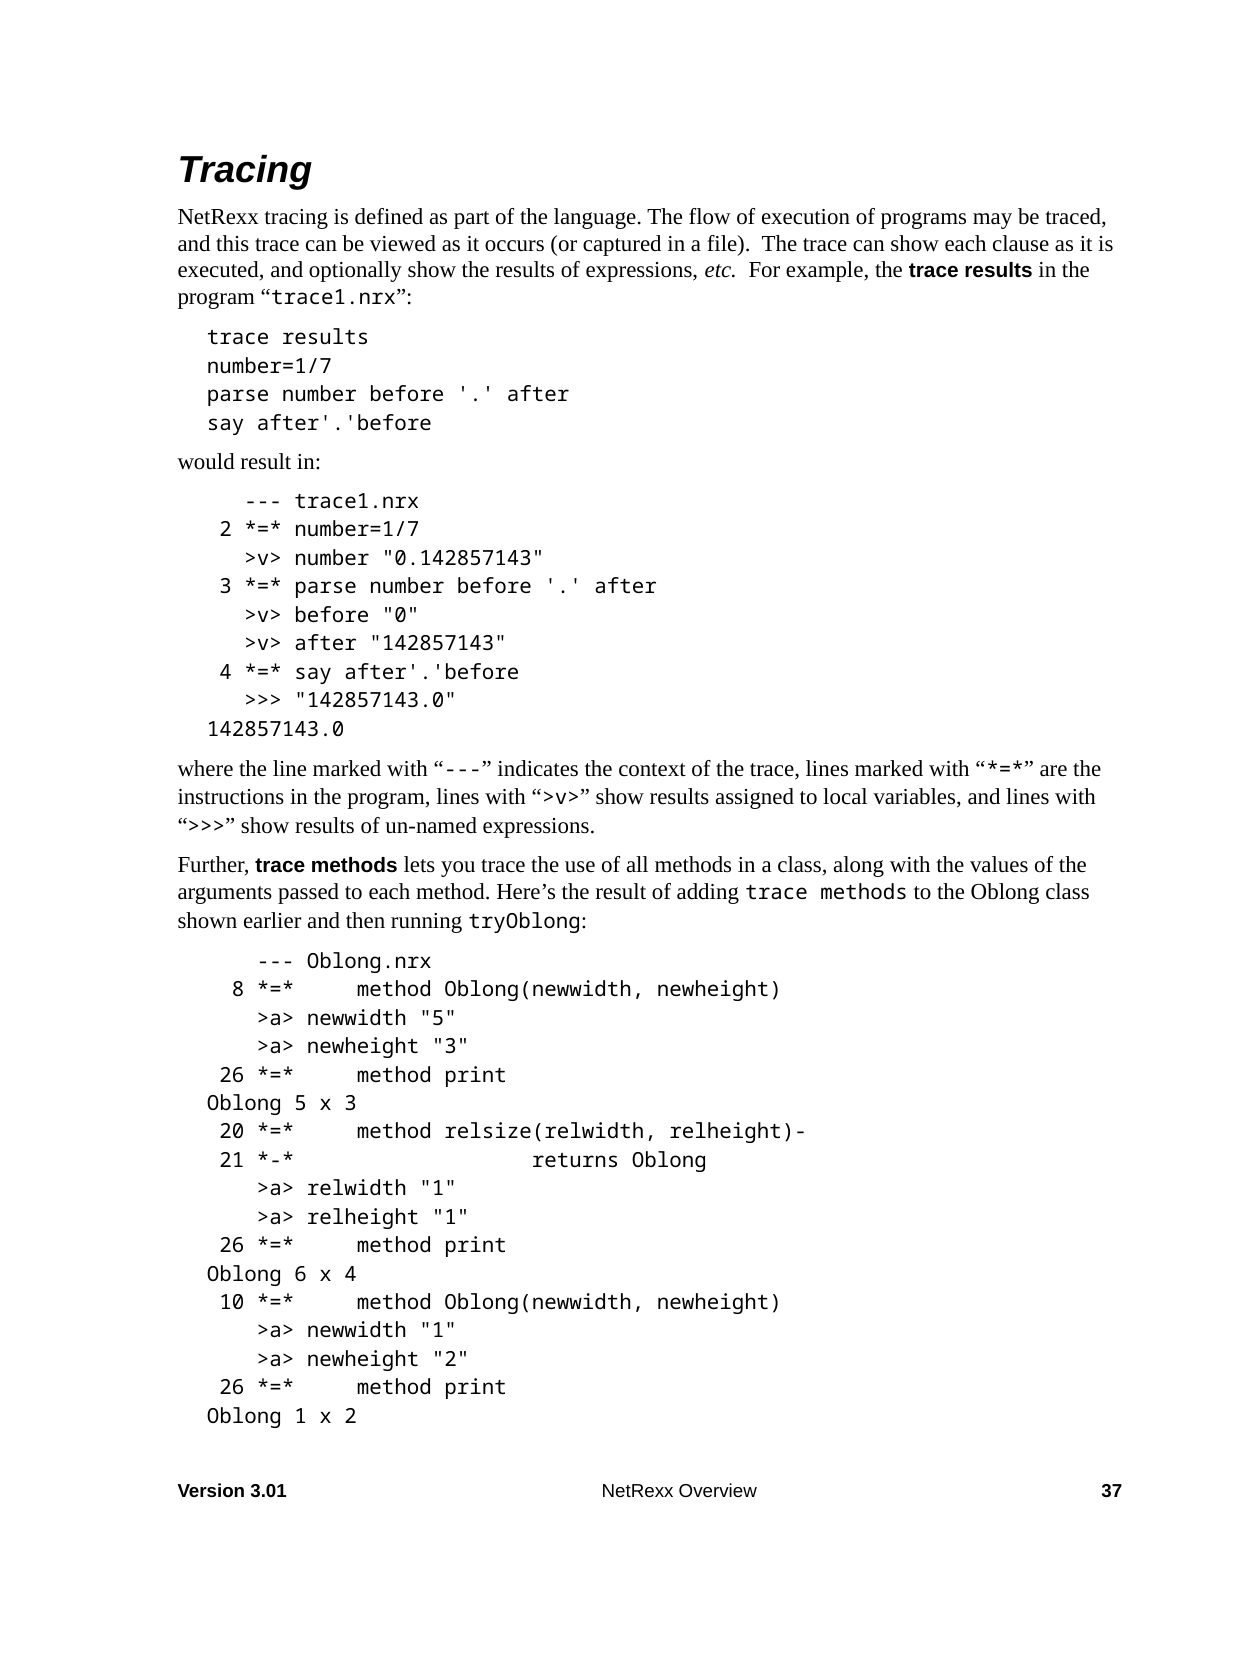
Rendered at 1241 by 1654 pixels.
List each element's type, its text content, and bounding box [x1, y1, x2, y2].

subtitle Tracing [177, 148, 1122, 191]
text would result in: [177, 448, 1122, 474]
text where the line marked with “---” indicates the context of the trace, lines marked with “*=*” are the instructions in the program, lines with “>v>” show results assigned to local variables, and lines with “>>>” show results of un-named expressions. [177, 754, 1122, 839]
text Further, trace methods lets you trace the use of all methods in a class, along with the values of the arguments passed to each method. Here’s the result of adding trace methods to the Oblong class shown earlier and then running tryOblong: [177, 851, 1122, 934]
text trace results number=1/7 parse number before '.' after say after'.'before [207, 322, 1122, 436]
text NetRexx tracing is defined as part of the language. The flow of execution of programs may be traced, and this trace can be viewed as it occurs (or captured in a file). The trace can show each clause as it is executed, and optionally show the results of expressions, etc. For example, the trace results in the program “trace1.nrx”: [177, 203, 1122, 311]
text --- Oblong.nrx 8 *=* method Oblong(newwidth, newheight) >a> newwidth "5" >a> newheight "3" 26 *=* method print Oblong 5 x 3 20 *=* method relsize(relwidth, relheight)- 21 *-* returns Oblong >a> relwidth "1" >a> relheight "1" 26 *=* method print Oblong 6 x 4 10 *=* method Oblong(newwidth, newheight) >a> newwidth "1" >a> newheight "2" 26 *=* method print Oblong 1 x 2 [207, 946, 1122, 1429]
text --- trace1.nrx 2 *=* number=1/7 >v> number "0.142857143" 3 *=* parse number before '.' after >v> before "0" >v> after "142857143" 4 *=* say after'.'before >>> "142857143.0" 142857143.0 [207, 486, 1122, 742]
